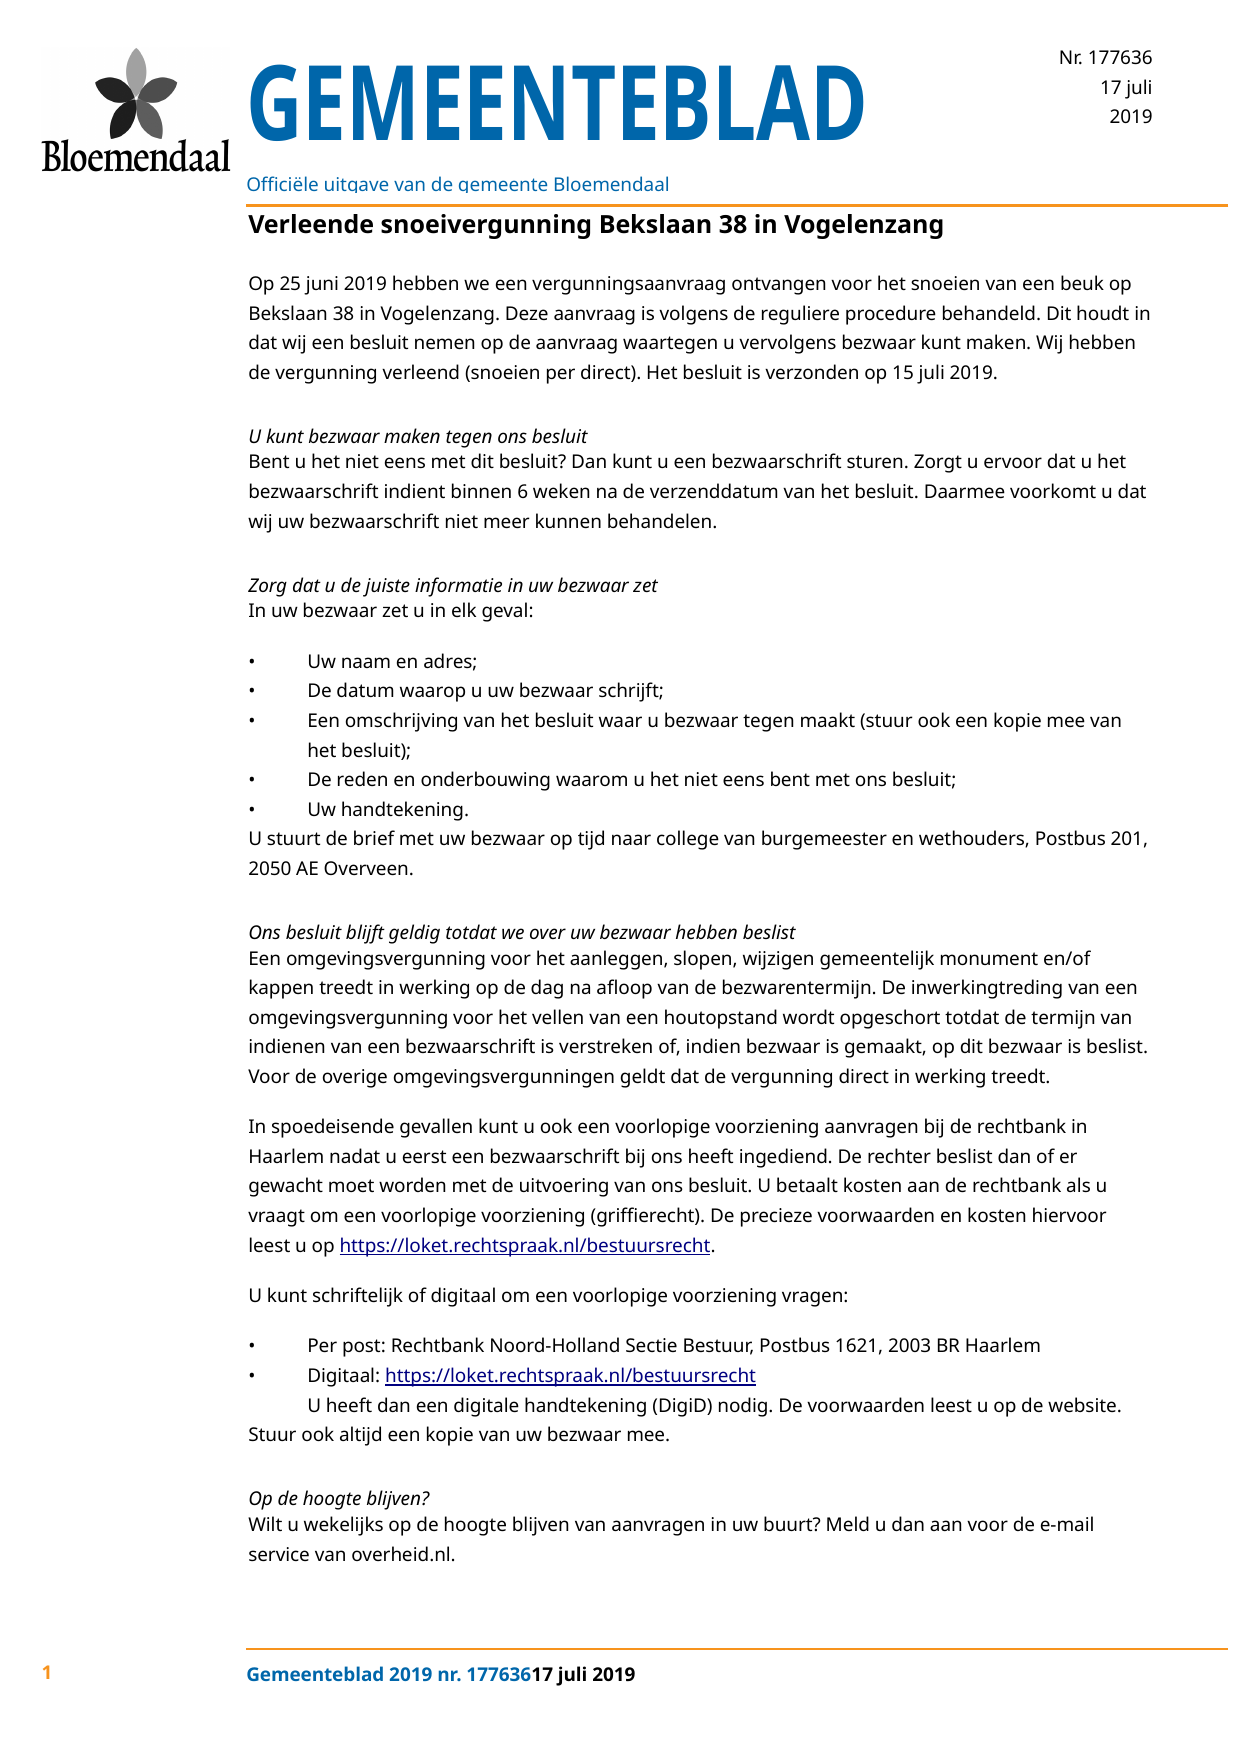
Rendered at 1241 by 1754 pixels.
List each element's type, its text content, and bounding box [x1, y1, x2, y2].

list Per post: Rechtbank Noord-Holland Sectie Bestuur, Postbus 1621, 2003 BR Haarlem [248, 1333, 1152, 1358]
list De reden en onderbouwing waarom u het niet eens bent met ons besluit; [248, 766, 1152, 792]
text Bent u het niet eens met dit besluit? Dan kunt u een bezwaarschrift sturen. Zorgt u ervoor dat u het bezwaarschrift indient binnen 6 weken na de verzenddatum van het besluit. Daarmee voorkomt u dat wij uw bezwaarschrift niet meer kunnen behandelen. [248, 449, 1152, 534]
text U stuurt de brief met uw bezwaar op tijd naar college van burgemeester en wethouders, Postbus 201, 2050 AE Overveen. [248, 826, 1152, 881]
text U kunt bezwaar maken tegen ons besluit [248, 423, 1152, 449]
text Wilt u wekelijks op de hoogte blijven van aanvragen in uw buurt? Meld u dan aan voor de e-mail service van overheid.nl. [248, 1511, 1152, 1566]
list Digitaal: https://loket.rechtspraak.nl/bestuursrecht [248, 1362, 1152, 1388]
list Uw naam en adres; [248, 648, 1152, 674]
text In uw bezwaar zet u in elk geval: [248, 598, 1152, 623]
picture [41, 47, 231, 172]
text Zorg dat u de juiste informatie in uw bezwaar zet [248, 572, 1152, 598]
list De datum waarop u uw bezwaar schrijft; [248, 678, 1152, 703]
text Ons besluit blijft geldig totdat we over uw bezwaar hebben beslist [248, 919, 1152, 945]
text Stuur ook altijd een kopie van uw bezwaar mee. [248, 1421, 1152, 1447]
text Verleende snoeivergunning Bekslaan 38 in Vogelenzang [248, 207, 1152, 241]
text Op 25 juni 2019 hebben we een vergunningsaanvraag ontvangen voor het snoeien van een beuk op Bekslaan 38 in Vogelenzang. Deze aanvraag is volgens de reguliere procedure behandeld. Dit houdt in dat wij een besluit nemen op de aanvraag waartegen u vervolgens bezwaar kunt maken. Wij hebben de vergunning verleend (snoeien per direct). Het besluit is verzonden op 15 juli 2019. [248, 270, 1152, 385]
text U kunt schriftelijk of digitaal om een voorlopige voorziening vragen: [248, 1282, 1152, 1308]
list Uw handtekening. [248, 796, 1152, 822]
text Op de hoogte blijven? [248, 1485, 1152, 1511]
text Een omgevingsvergunning voor het aanleggen, slopen, wijzigen gemeentelijk monument en/of kappen treedt in werking op de dag na afloop van de bezwarentermijn. De inwerkingtreding van een omgevingsvergunning voor het vellen van een houtopstand wordt opgeschort totdat de termijn van indienen van een bezwaarschrift is verstreken of, indien bezwaar is gemaakt, op dit bezwaar is beslist. Voor de overige omgevingsvergunningen geldt dat de vergunning direct in werking treedt. [248, 945, 1152, 1089]
list Een omschrijving van het besluit waar u bezwaar tegen maakt (stuur ook een kopie mee van het besluit); [248, 707, 1152, 762]
text In spoedeisende gevallen kunt u ook een voorlopige voorziening aanvragen bij de rechtbank in Haarlem nadat u eerst een bezwaarschrift bij ons heeft ingediend. De rechter beslist dan of er gewacht moet worden met de uitvoering van ons besluit. U betaalt kosten aan de rechtbank als u vraagt om een voorlopige voorziening (griffierecht). De precieze voorwaarden en kosten hiervoor leest u op https://loket.rechtspraak.nl/bestuursrecht. [248, 1113, 1152, 1258]
list U heeft dan een digitale handtekening (DigiD) nodig. De voorwaarden leest u op de website. [248, 1392, 1152, 1418]
